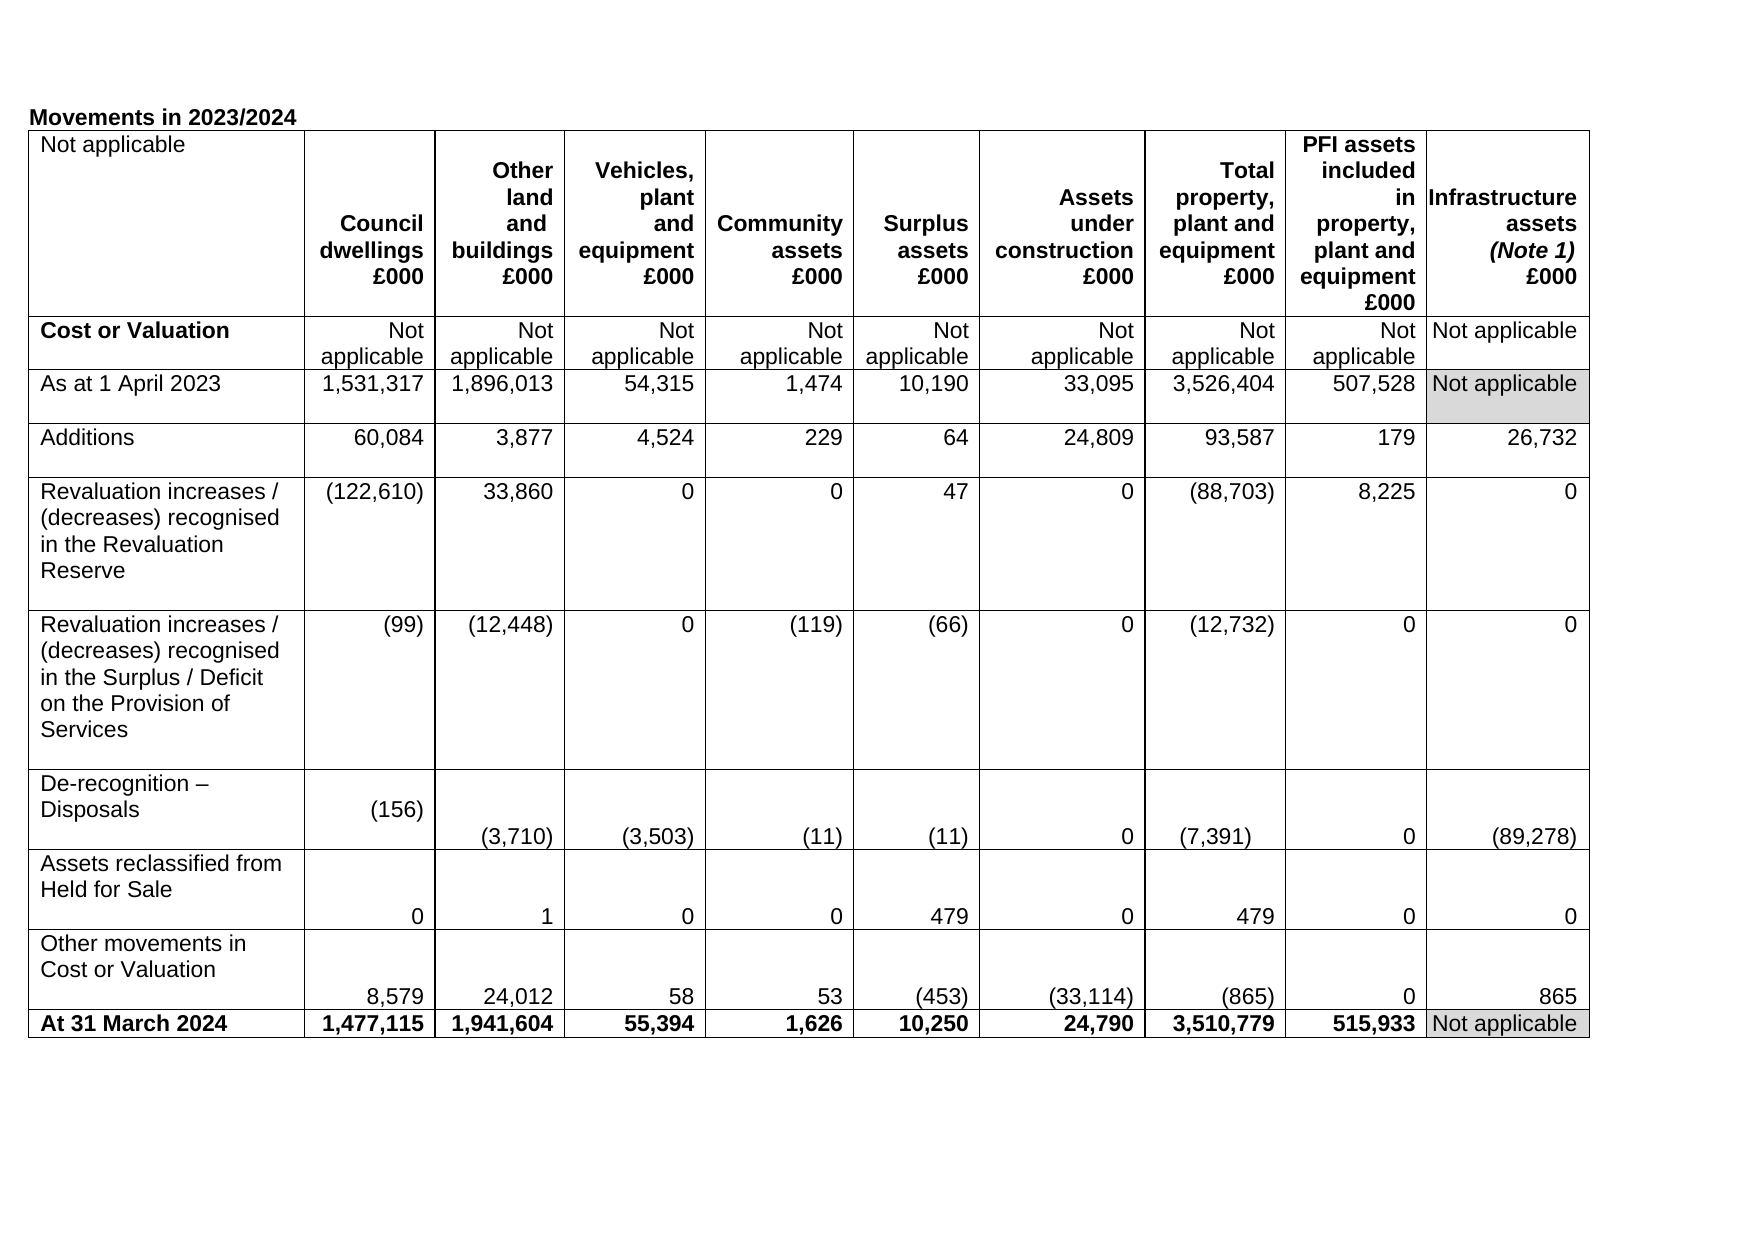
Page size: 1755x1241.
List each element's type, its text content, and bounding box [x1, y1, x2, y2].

table_cell 0 [980, 850, 1144, 929]
table_cell 8,579 [305, 930, 434, 1009]
table_cell 33,860 [436, 478, 564, 610]
table_cell 24,790 [980, 1010, 1144, 1037]
table_cell 0 [1286, 611, 1426, 769]
table_cell 8,225 [1286, 478, 1426, 610]
table_header Community assets £000 [706, 131, 853, 316]
table_cell As at 1 April 2023 [29, 370, 304, 423]
table_header Vehicles, plant and equipment £000 [565, 131, 705, 316]
table_cell 0 [1286, 930, 1426, 1009]
table_cell Not applicable [854, 317, 979, 369]
table_cell 58 [565, 930, 705, 1009]
table_cell Not applicable [1427, 370, 1589, 423]
table_cell (11) [706, 770, 853, 849]
table_cell Not applicable [980, 317, 1144, 369]
table_cell At 31 March 2024 [29, 1010, 304, 1037]
table_cell Not applicable [1146, 317, 1285, 369]
table_cell 0 [1286, 770, 1426, 849]
table_cell 0 [980, 611, 1144, 769]
table_cell 53 [706, 930, 853, 1009]
table_cell (3,710) [436, 770, 564, 849]
table_cell 26,732 [1427, 424, 1589, 477]
table_cell (12,448) [436, 611, 564, 769]
table_cell 64 [854, 424, 979, 477]
table_cell De-recognition – Disposals [29, 770, 304, 849]
table_cell 47 [854, 478, 979, 610]
table_cell 0 [706, 850, 853, 929]
table_cell 33,095 [980, 370, 1144, 423]
table_cell 865 [1427, 930, 1589, 1009]
table_cell 55,394 [565, 1010, 705, 1037]
table_cell Not applicable [706, 317, 853, 369]
table_cell (3,503) [565, 770, 705, 849]
table_cell 1,896,013 [436, 370, 564, 423]
table_cell 0 [305, 850, 434, 929]
table_cell (122,610) [305, 478, 434, 610]
table_cell 0 [1427, 850, 1589, 929]
table_cell 229 [706, 424, 853, 477]
table_cell 1,941,604 [436, 1010, 564, 1037]
table_cell 0 [565, 478, 705, 610]
table_cell 1,626 [706, 1010, 853, 1037]
table_cell 24,809 [980, 424, 1144, 477]
table_cell (66) [854, 611, 979, 769]
table_cell (99) [305, 611, 434, 769]
table_cell Not applicable [1427, 1010, 1589, 1037]
table_header Not applicable [29, 131, 304, 316]
table_cell 1 [436, 850, 564, 929]
table_cell 1,477,115 [305, 1010, 434, 1037]
table_cell 3,526,404 [1146, 370, 1285, 423]
table_cell 0 [980, 478, 1144, 610]
table_cell (33,114) [980, 930, 1144, 1009]
table_cell (88,703) [1146, 478, 1285, 610]
table_cell (11) [854, 770, 979, 849]
table_cell 0 [1286, 850, 1426, 929]
table_cell 479 [854, 850, 979, 929]
table_cell 0 [1427, 611, 1589, 769]
table_cell 0 [1427, 478, 1589, 610]
table_cell 507,528 [1286, 370, 1426, 423]
table_cell (119) [706, 611, 853, 769]
table_header Other land and buildings £000 [436, 131, 564, 316]
table_cell Not applicable [1427, 317, 1589, 369]
table_cell Not applicable [1286, 317, 1426, 369]
table_cell 93,587 [1146, 424, 1285, 477]
table_cell 10,250 [854, 1010, 979, 1037]
table_cell (12,732) [1146, 611, 1285, 769]
table_cell 3,877 [436, 424, 564, 477]
table_cell 54,315 [565, 370, 705, 423]
table_cell 479 [1146, 850, 1285, 929]
table_cell Additions [29, 424, 304, 477]
table_cell (453) [854, 930, 979, 1009]
table_cell Revaluation increases / (decreases) recognised in the Surplus / Deficit on the Provision of Services [29, 611, 304, 769]
table_cell 1,531,317 [305, 370, 434, 423]
table_cell (865) [1146, 930, 1285, 1009]
table_cell 60,084 [305, 424, 434, 477]
table_header Infrastructure assets (Note 1) £000 [1427, 131, 1589, 316]
table_cell 0 [706, 478, 853, 610]
table_cell Other movements in Cost or Valuation [29, 930, 304, 1009]
table_cell Assets reclassified from Held for Sale [29, 850, 304, 929]
table_cell 179 [1286, 424, 1426, 477]
table_cell Not applicable [436, 317, 564, 369]
table_header Surplus assets £000 [854, 131, 979, 316]
table_cell 10,190 [854, 370, 979, 423]
table_cell 1,474 [706, 370, 853, 423]
table_cell 515,933 [1286, 1010, 1426, 1037]
table_header PFI assets included in property, plant and equipment £000 [1286, 131, 1426, 316]
table_cell Not applicable [565, 317, 705, 369]
table_header Total property, plant and equipment £000 [1146, 131, 1285, 316]
table_cell 0 [980, 770, 1144, 849]
table_cell 24,012 [436, 930, 564, 1009]
table_cell Revaluation increases / (decreases) recognised in the Revaluation Reserve [29, 478, 304, 610]
table_cell 4,524 [565, 424, 705, 477]
subtitle Movements in 2023/2024 [29, 104, 1589, 130]
table_cell Not applicable [305, 317, 434, 369]
table_cell Cost or Valuation [29, 317, 304, 369]
table_cell 3,510,779 [1146, 1010, 1285, 1037]
table_cell 0 [565, 611, 705, 769]
table_cell 0 [565, 850, 705, 929]
table_header Council dwellings £000 [305, 131, 434, 316]
table_cell (7,391) [1146, 770, 1285, 849]
table_header Assets under construction £000 [980, 131, 1144, 316]
table_cell (156) [305, 770, 434, 849]
table_cell (89,278) [1427, 770, 1589, 849]
